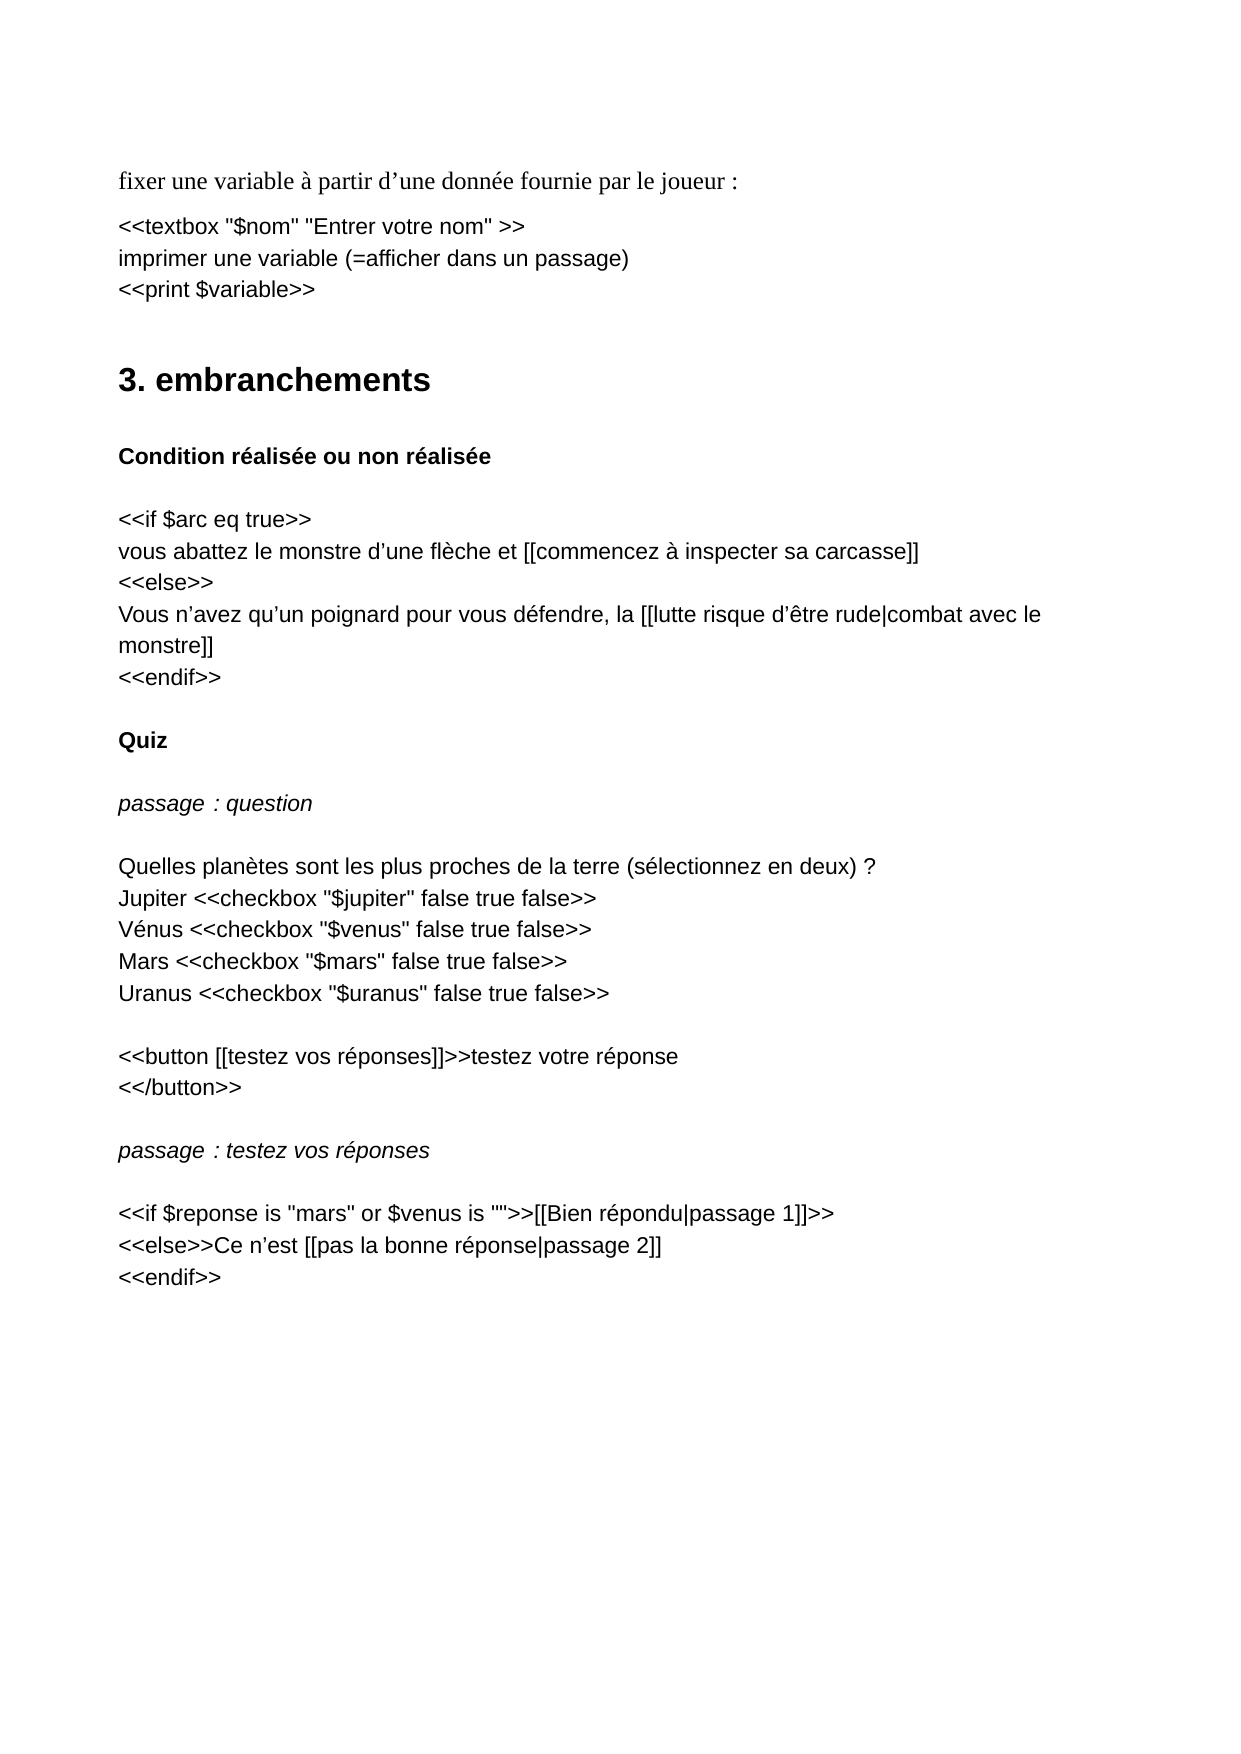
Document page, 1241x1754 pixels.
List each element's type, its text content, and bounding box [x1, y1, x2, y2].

text <<button [[testez vos réponses]]>>testez votre réponse [118, 1043, 1122, 1069]
text Vénus <<checkbox "$venus" false true false>> [118, 916, 1122, 943]
text <<else>> [118, 569, 1122, 596]
text Condition réalisée ou non réalisée [118, 443, 1122, 469]
subtitle 3. embranchements [118, 360, 1122, 399]
text <<else>>Ce n’est [[pas la bonne réponse|passage 2]] [118, 1232, 1122, 1258]
text Vous n’avez qu’un poignard pour vous défendre, la [[lutte risque d’être rude|combat avec le monstre]] [118, 601, 1122, 659]
text <<if $arc eq true>> [118, 506, 1122, 532]
text imprimer une variable (=afficher dans un passage) [118, 245, 1122, 271]
text <</button>> [118, 1074, 1122, 1101]
text passage : testez vos réponses [118, 1137, 1122, 1164]
text <<if $reponse is "mars" or $venus is "">>[[Bien répondu|passage 1]]>> [118, 1200, 1122, 1227]
text vous abattez le monstre d’une flèche et [[commencez à inspecter sa carcasse]] [118, 538, 1122, 564]
text Quelles planètes sont les plus proches de la terre (sélectionnez en deux) ? [118, 853, 1122, 879]
text <<endif>> [118, 664, 1122, 690]
text Jupiter <<checkbox "$jupiter" false true false>> [118, 885, 1122, 911]
text Mars <<checkbox "$mars" false true false>> [118, 948, 1122, 974]
text <<print $variable>> [118, 276, 1122, 303]
text <<textbox "$nom" "Entrer votre nom" >> [118, 213, 1122, 240]
text fixer une variable à partir d’une donnée fournie par le joueur : [118, 166, 1122, 194]
text <<endif>> [118, 1263, 1122, 1290]
text passage : question [118, 790, 1122, 816]
text Quiz [118, 727, 1122, 753]
text Uranus <<checkbox "$uranus" false true false>> [118, 979, 1122, 1006]
